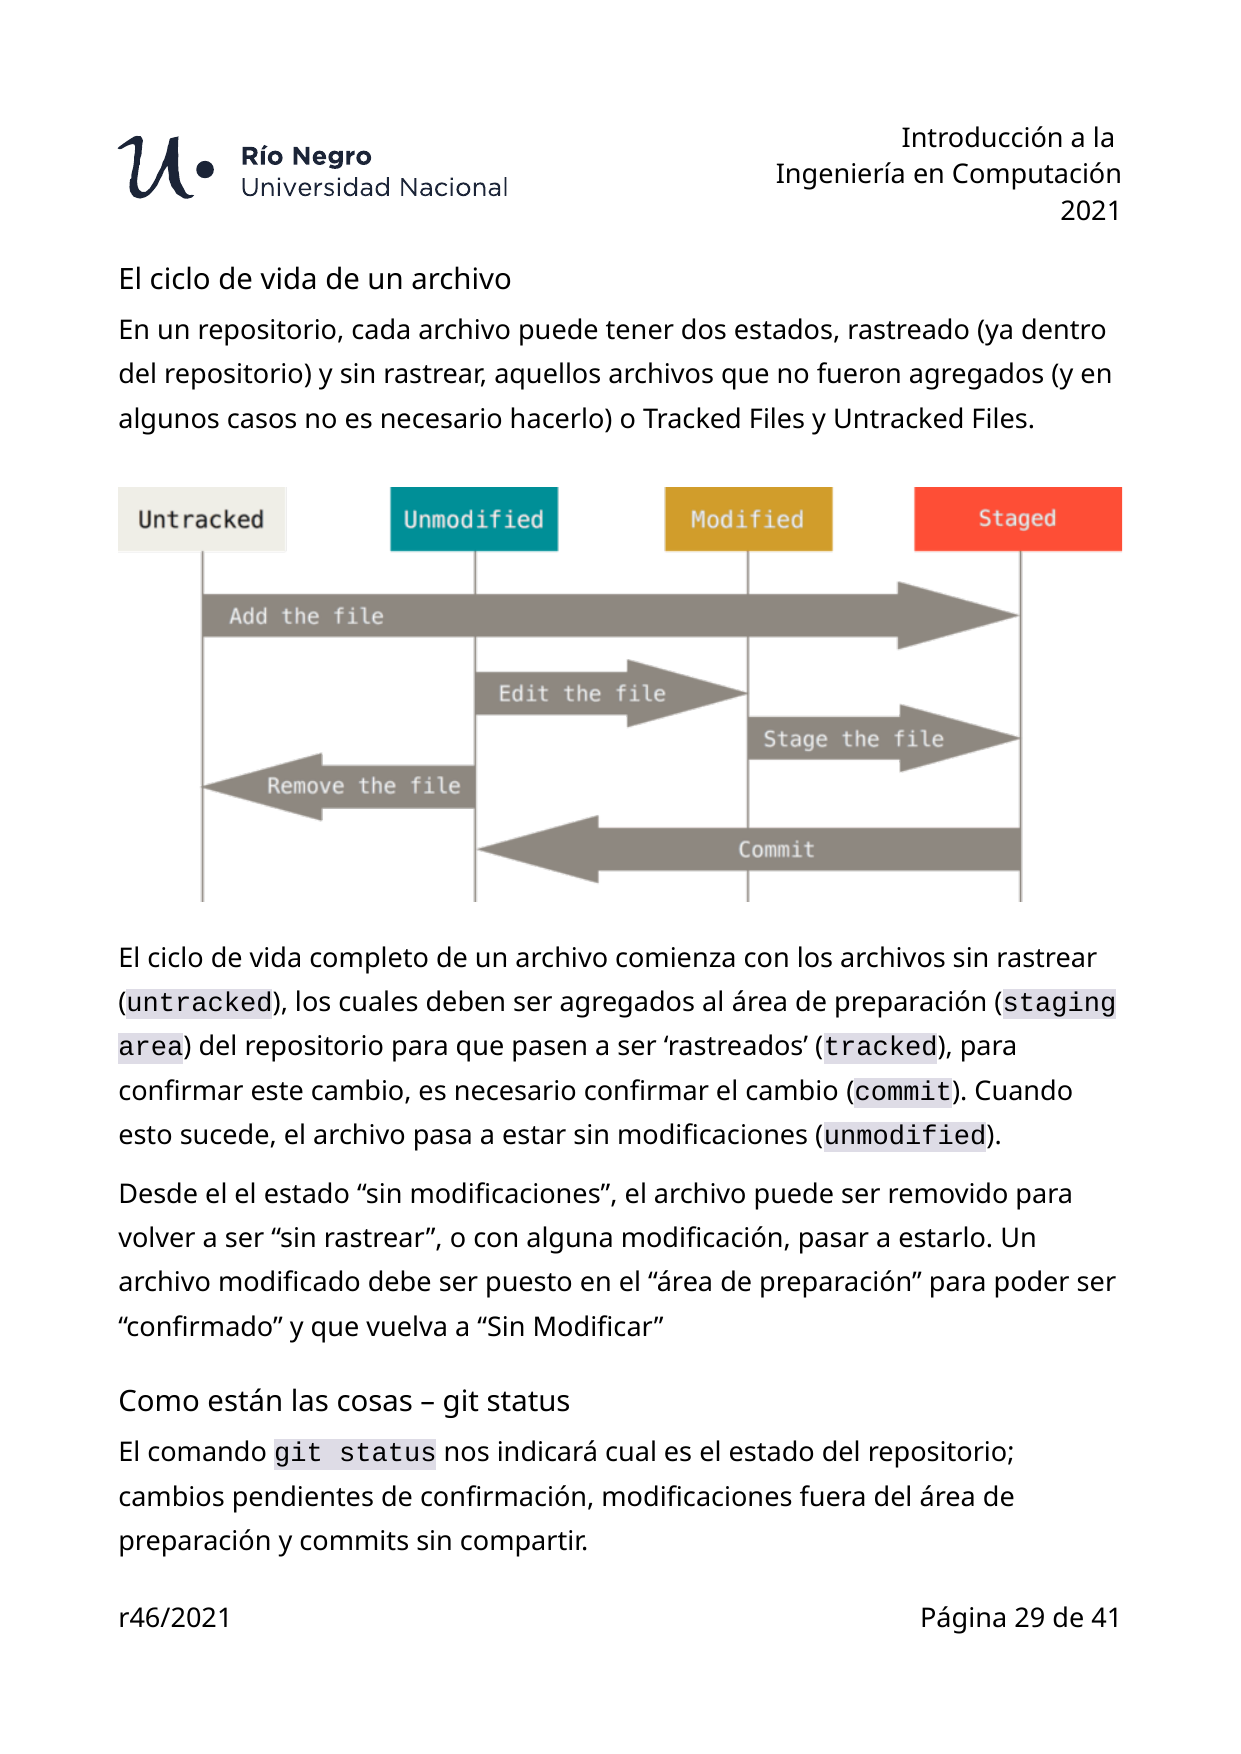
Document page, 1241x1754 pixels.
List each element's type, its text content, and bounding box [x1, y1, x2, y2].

text En un repositorio, cada archivo puede tener dos estados, rastreado (ya dentro del repositorio) y sin rastrear, aquellos archivos que no fueron agregados (y en algunos casos no es necesario hacerlo) o Tracked Files y Untracked Files. [118, 311, 1122, 436]
subtitle Como están las cosas – git status [118, 1380, 1122, 1420]
text [118, 458, 1122, 487]
text El ciclo de vida completo de un archivo comienza con los archivos sin rastrear (untracked), los cuales deben ser agregados al área de preparación (staging area) del repositorio para que pasen a ser ‘rastreados’ (tracked), para confirmar este cambio, es necesario confirmar el cambio (commit). Cuando esto sucede, el archivo pasa a estar sin modificaciones (unmodified). [118, 902, 1122, 1152]
picture [118, 487, 1123, 902]
text Desde el el estado “sin modificaciones”, el archivo puede ser removido para volver a ser “sin rastrear”, o con alguna modificación, pasar a estarlo. Un archivo modificado debe ser puesto en el “área de preparación” para poder ser “confirmado” y que vuelva a “Sin Modificar” [118, 1174, 1122, 1344]
subtitle El ciclo de vida de un archivo [118, 258, 1122, 298]
text El comando git status nos indicará cual es el estado del repositorio; cambios pendientes de confirmación, modificaciones fuera del área de preparación y commits sin compartir. [118, 1433, 1122, 1558]
